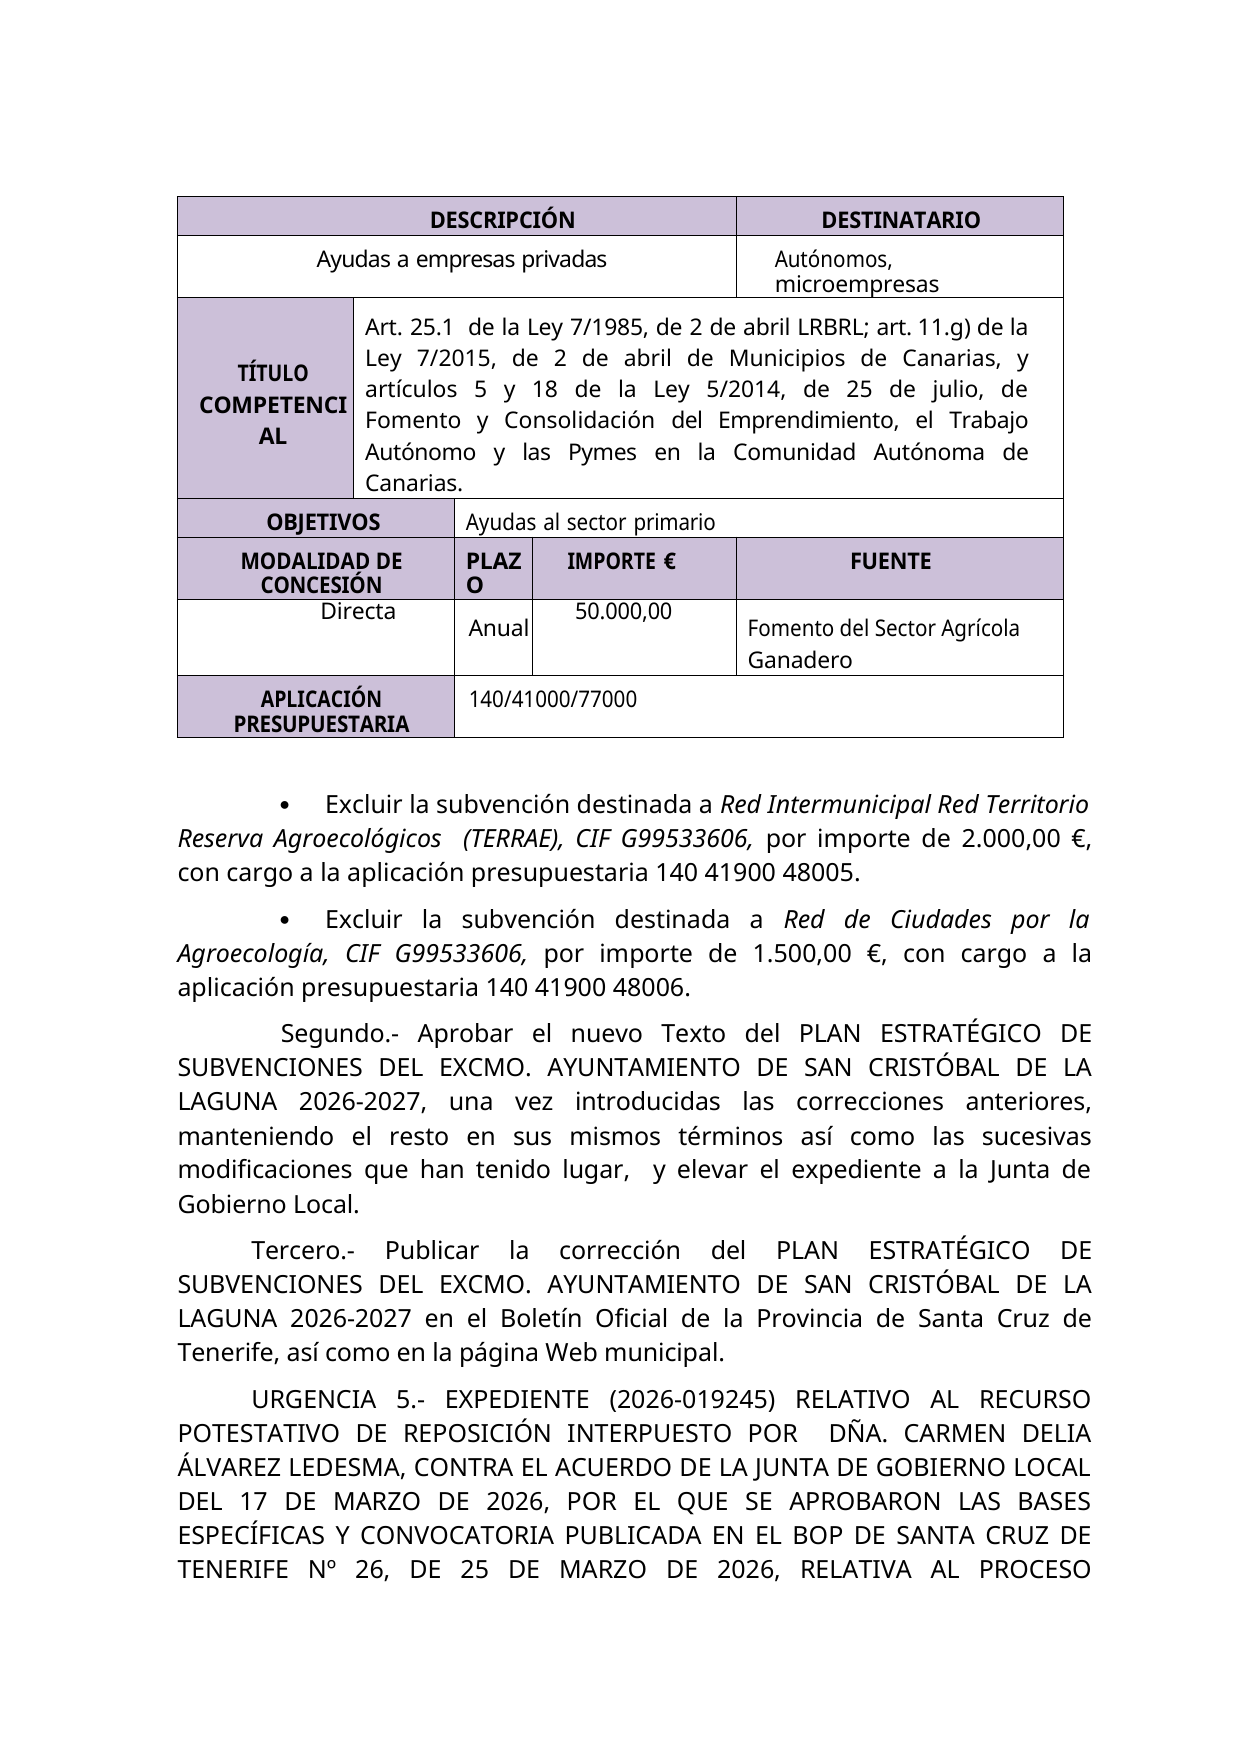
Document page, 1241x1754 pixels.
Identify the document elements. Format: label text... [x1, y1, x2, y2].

table_cell MODALIDAD DE CONCESIÓN [178, 538, 454, 599]
table_cell TÍTULO COMPETENCIAL [178, 298, 353, 498]
table_cell Anual [455, 600, 532, 675]
table_cell Ayudas al sector primario [455, 499, 1063, 537]
table_header DESCRIPCIÓN [178, 197, 736, 235]
table_cell Ayudas a empresas privadas [178, 236, 736, 297]
list Excluir la subvención destinada a Red Intermunicipal Red Territorio Reserva Agroecológicos (TERRAE), CIF G99533606, por importe de 2.000,00 €, con cargo a la aplicación presupuestaria 140 41900 48005. [177, 787, 1093, 889]
table_cell Art. 25.1 de la Ley 7/1985, de 2 de abril LRBRL; art. 11.g) de la Ley 7/2015, de 2 de abril de Municipios de Canarias, y artículos 5 y 18 de la Ley 5/2014, de 25 de julio, de Fomento y Consolidación del Emprendimiento, el Trabajo Autónomo y las Pymes en la Comunidad Autónoma de Canarias. [354, 298, 1063, 498]
text URGENCIA 5.- EXPEDIENTE (2026-019245) RELATIVO AL RECURSO POTESTATIVO DE REPOSICIÓN INTERPUESTO POR DÑA. CARMEN DELIA ÁLVAREZ LEDESMA, CONTRA EL ACUERDO DE LA JUNTA DE GOBIERNO LOCAL DEL 17 DE MARZO DE 2026, POR EL QUE SE APROBARON LAS BASES ESPECÍFICAS Y CONVOCATORIA PUBLICADA EN EL BOP DE SANTA CRUZ DE TENERIFE Nº 26, DE 25 DE MARZO DE 2026, RELATIVA AL PROCESO [177, 1382, 1093, 1586]
text Segundo.- Aprobar el nuevo Texto del PLAN ESTRATÉGICO DE SUBVENCIONES DEL EXCMO. AYUNTAMIENTO DE SAN CRISTÓBAL DE LA LAGUNA 2026-2027, una vez introducidas las correcciones anteriores, manteniendo el resto en sus mismos términos así como las sucesivas modificaciones que han tenido lugar, y elevar el expediente a la Junta de Gobierno Local. [177, 1016, 1093, 1220]
table_cell 140/41000/77000 [455, 676, 1063, 737]
table_cell 50.000,00 [533, 600, 736, 675]
table_cell FUENTE [737, 538, 1063, 599]
table_cell Fomento del Sector Agrícola Ganadero [737, 600, 1063, 675]
table_cell PLAZO [455, 538, 532, 599]
table_cell IMPORTE € [533, 538, 736, 599]
table_cell Directa [178, 600, 454, 675]
table_cell APLICACIÓN PRESUPUESTARIA [178, 676, 454, 737]
table_cell OBJETIVOS [178, 499, 454, 537]
table_header DESTINATARIO [737, 197, 1063, 235]
table_cell Autónomos, microempresas [737, 236, 1063, 297]
list Excluir la subvención destinada a Red de Ciudades por la Agroecología, CIF G99533606, por importe de 1.500,00 €, con cargo a la aplicación presupuestaria 140 41900 48006. [177, 901, 1093, 1003]
text Tercero.- Publicar la corrección del PLAN ESTRATÉGICO DE SUBVENCIONES DEL EXCMO. AYUNTAMIENTO DE SAN CRISTÓBAL DE LA LAGUNA 2026-2027 en el Boletín Oficial de la Provincia de Santa Cruz de Tenerife, así como en la página Web municipal. [177, 1233, 1093, 1369]
